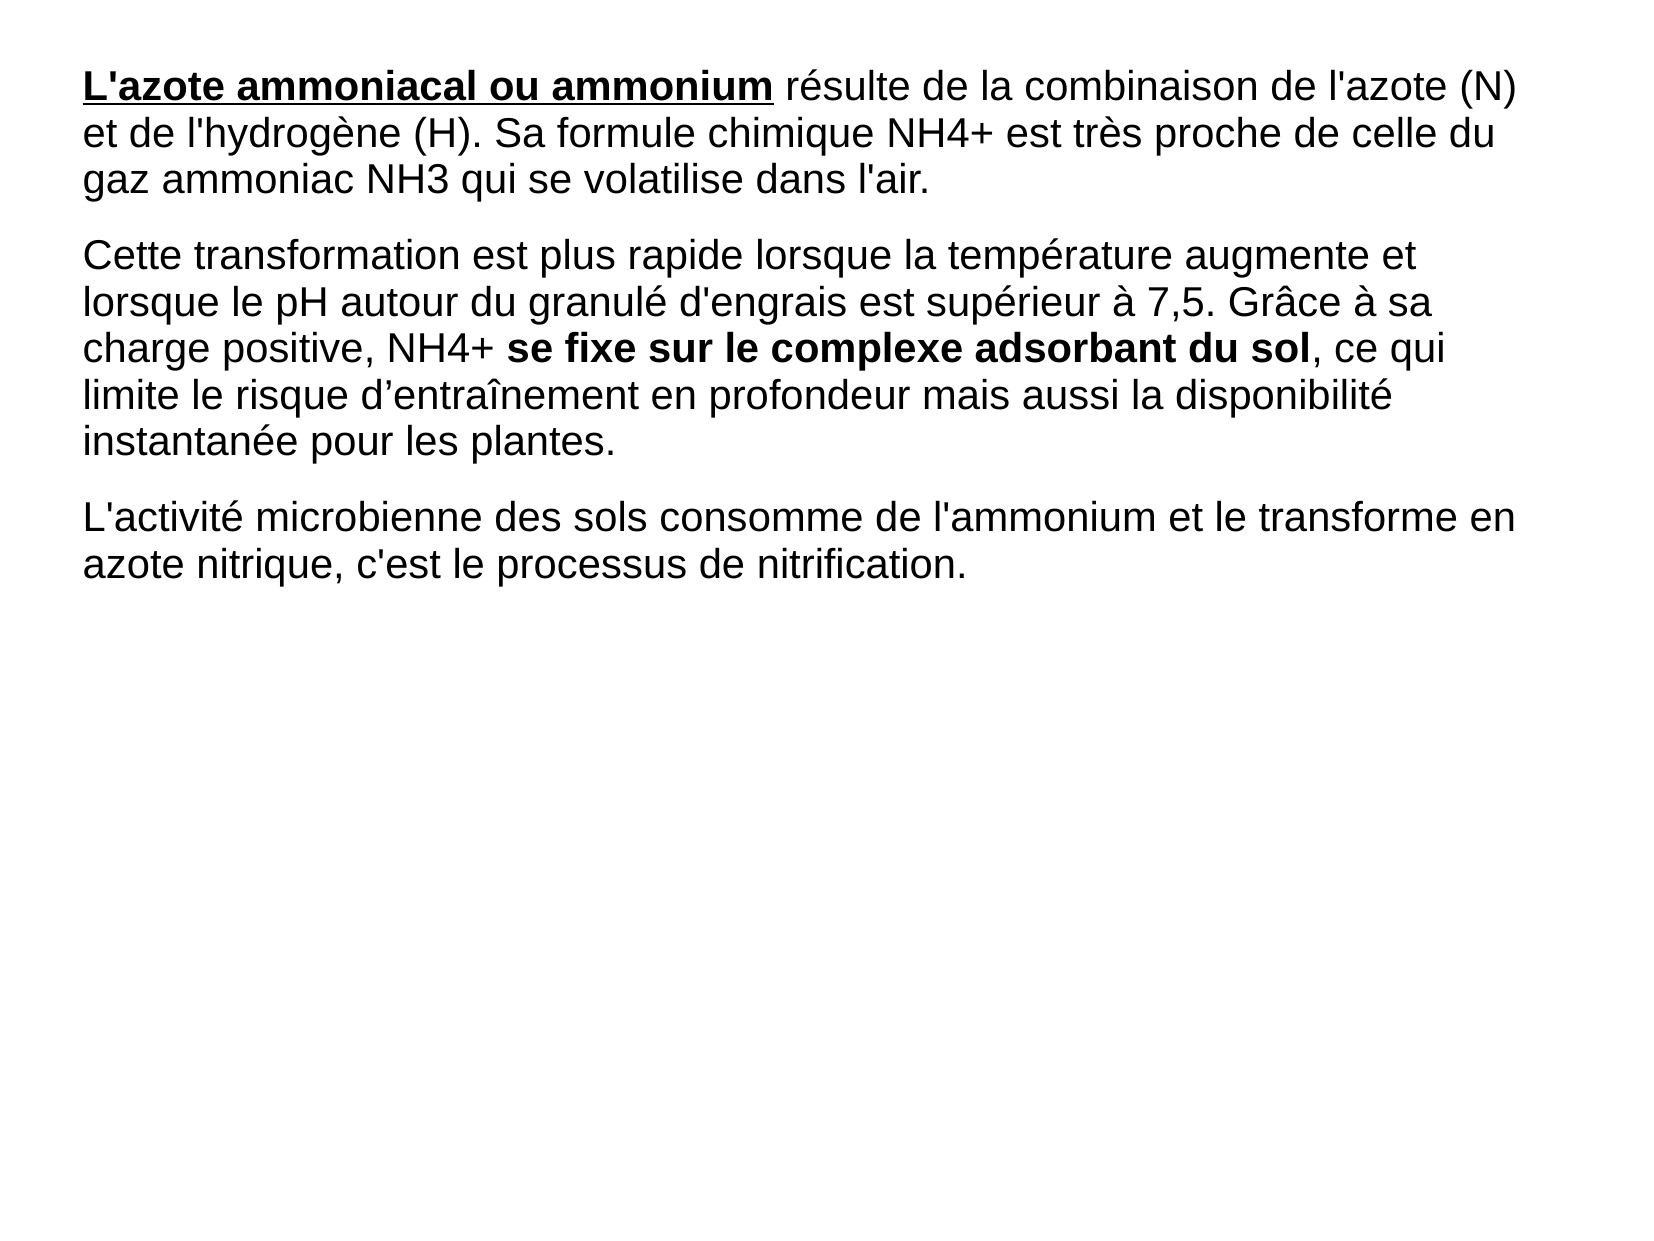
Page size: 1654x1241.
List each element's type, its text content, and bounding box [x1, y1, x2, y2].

list L'azote ammoniacal ou ammonium résulte de la combinaison de l'azote (N) et de l'hydrogène (H). Sa formule chimique NH4+ est très proche de celle du gaz ammoniac NH3 qui se volatilise dans l'air. Cette transformation est plus rapide lorsque la température augmente et lorsque le pH autour du granulé d'engrais est supérieur à 7,5. Grâce à sa charge positive, NH4+ se fixe sur le complexe adsorbant du sol, ce qui limite le risque d’entraînement en profondeur mais aussi la disponibilité instantanée pour les plantes. L'activité microbienne des sols consomme de l'ammonium et le transforme en azote nitrique, c'est le processus de nitrification. [82, 62, 1538, 1010]
